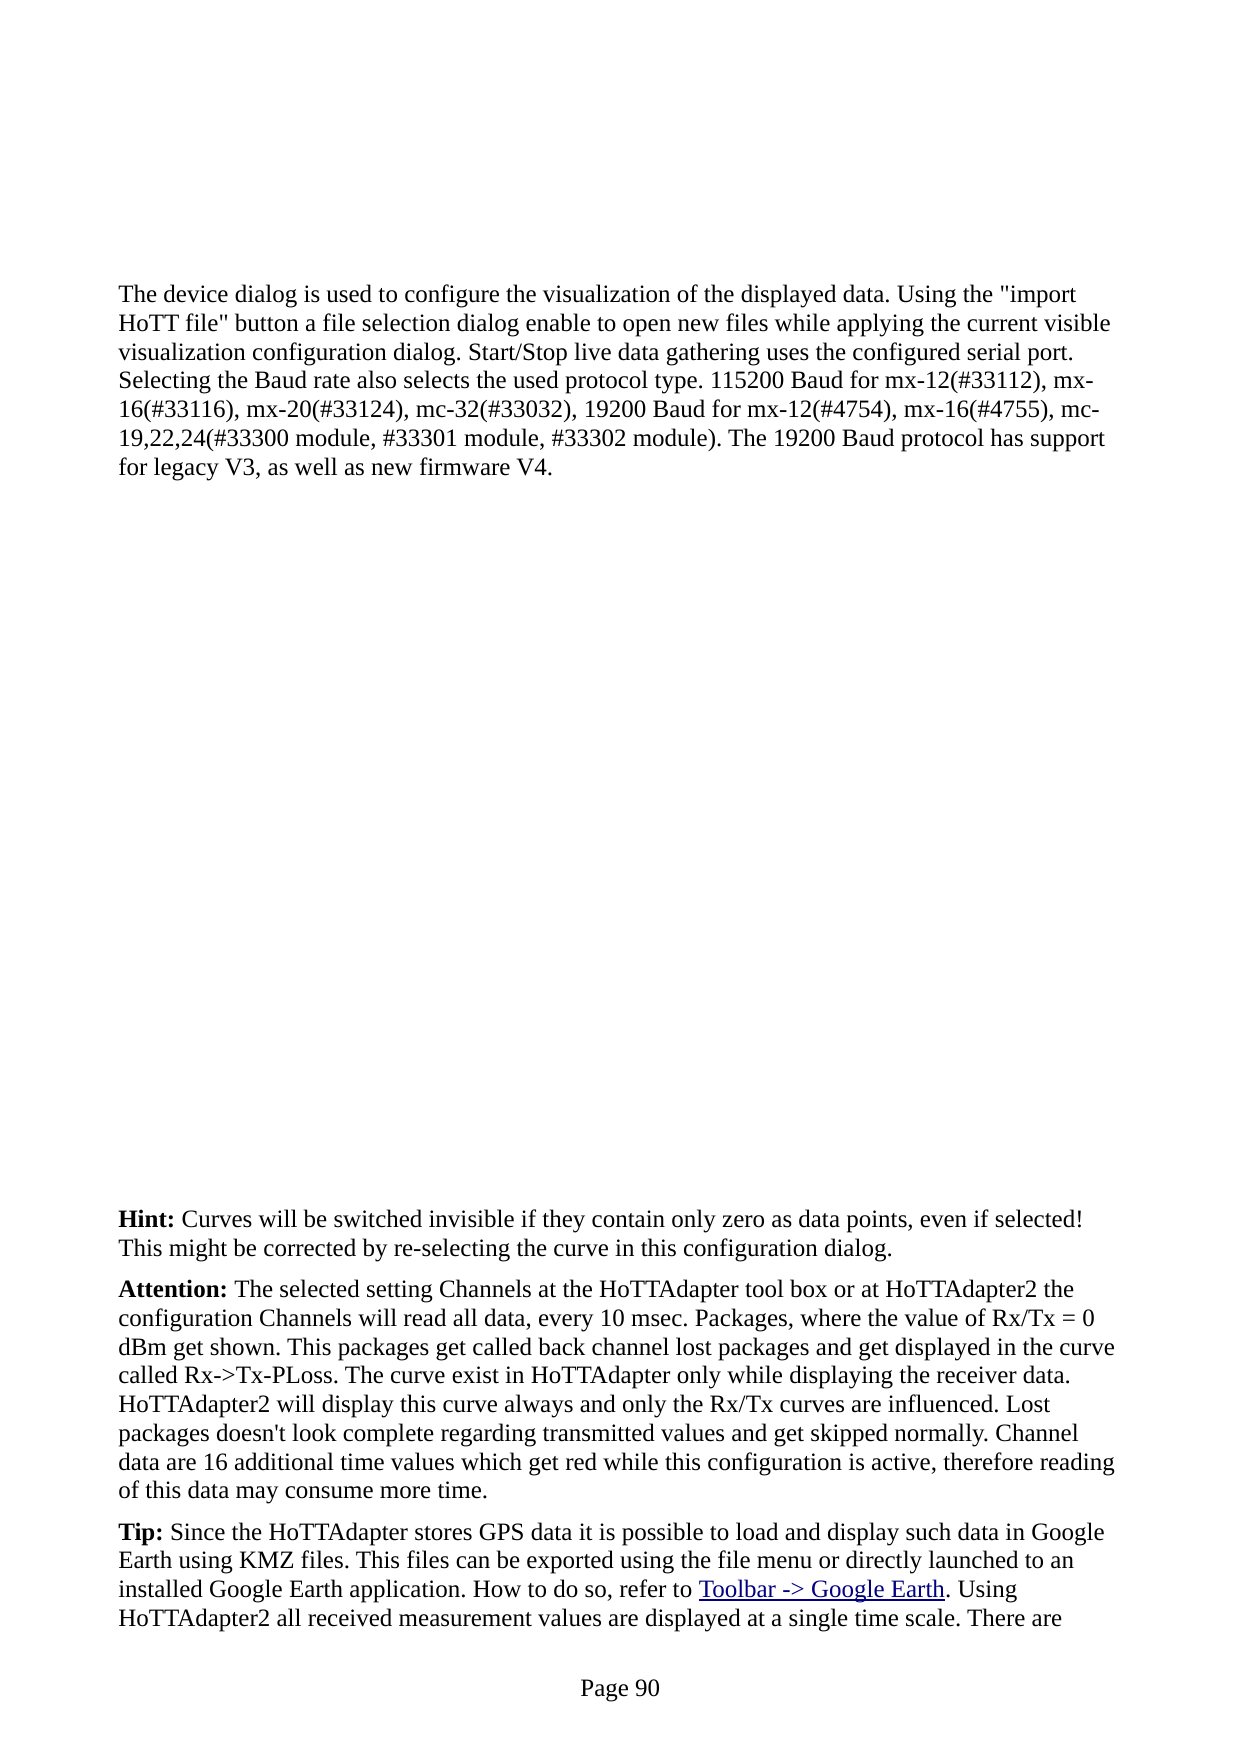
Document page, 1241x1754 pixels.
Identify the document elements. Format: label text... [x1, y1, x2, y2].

text Hint: Curves will be switched invisible if they contain only zero as data points, even if selected! This might be corrected by re-selecting the curve in this configuration dialog. [118, 1204, 1122, 1262]
text Tip: Since the HoTTAdapter stores GPS data it is possible to load and display such data in Google Earth using KMZ files. This files can be exported using the file menu or directly launched to an installed Google Earth application. How to do so, refer to Toolbar -> Google Earth. Using HoTTAdapter2 all received measurement values are displayed at a single time scale. There are [118, 1517, 1122, 1632]
text The device dialog is used to configure the visualization of the displayed data. Using the "import HoTT file" button a file selection dialog enable to open new files while applying the current visible visualization configuration dialog. Start/Stop live data gathering uses the configured serial port. Selecting the Baud rate also selects the used protocol type. 115200 Baud for mx-12(#33112), mx-16(#33116), mx-20(#33124), mc-32(#33032), 19200 Baud for mx-12(#4754), mx-16(#4755), mc-19,22,24(#33300 module, #33301 module, #33302 module). The 19200 Baud protocol has support for legacy V3, as well as new firmware V4. [118, 102, 1122, 480]
text Attention: The selected setting Channels at the HoTTAdapter tool box or at HoTTAdapter2 the configuration Channels will read all data, every 10 msec. Packages, where the value of Rx/Tx = 0 dBm get shown. This packages get called back channel lost packages and get displayed in the curve called Rx->Tx-PLoss. The curve exist in HoTTAdapter only while displaying the receiver data. HoTTAdapter2 will display this curve always and only the Rx/Tx curves are influenced. Lost packages doesn't look complete regarding transmitted values and get skipped normally. Channel data are 16 additional time values which get red while this configuration is active, therefore reading of this data may consume more time. [118, 1274, 1122, 1504]
